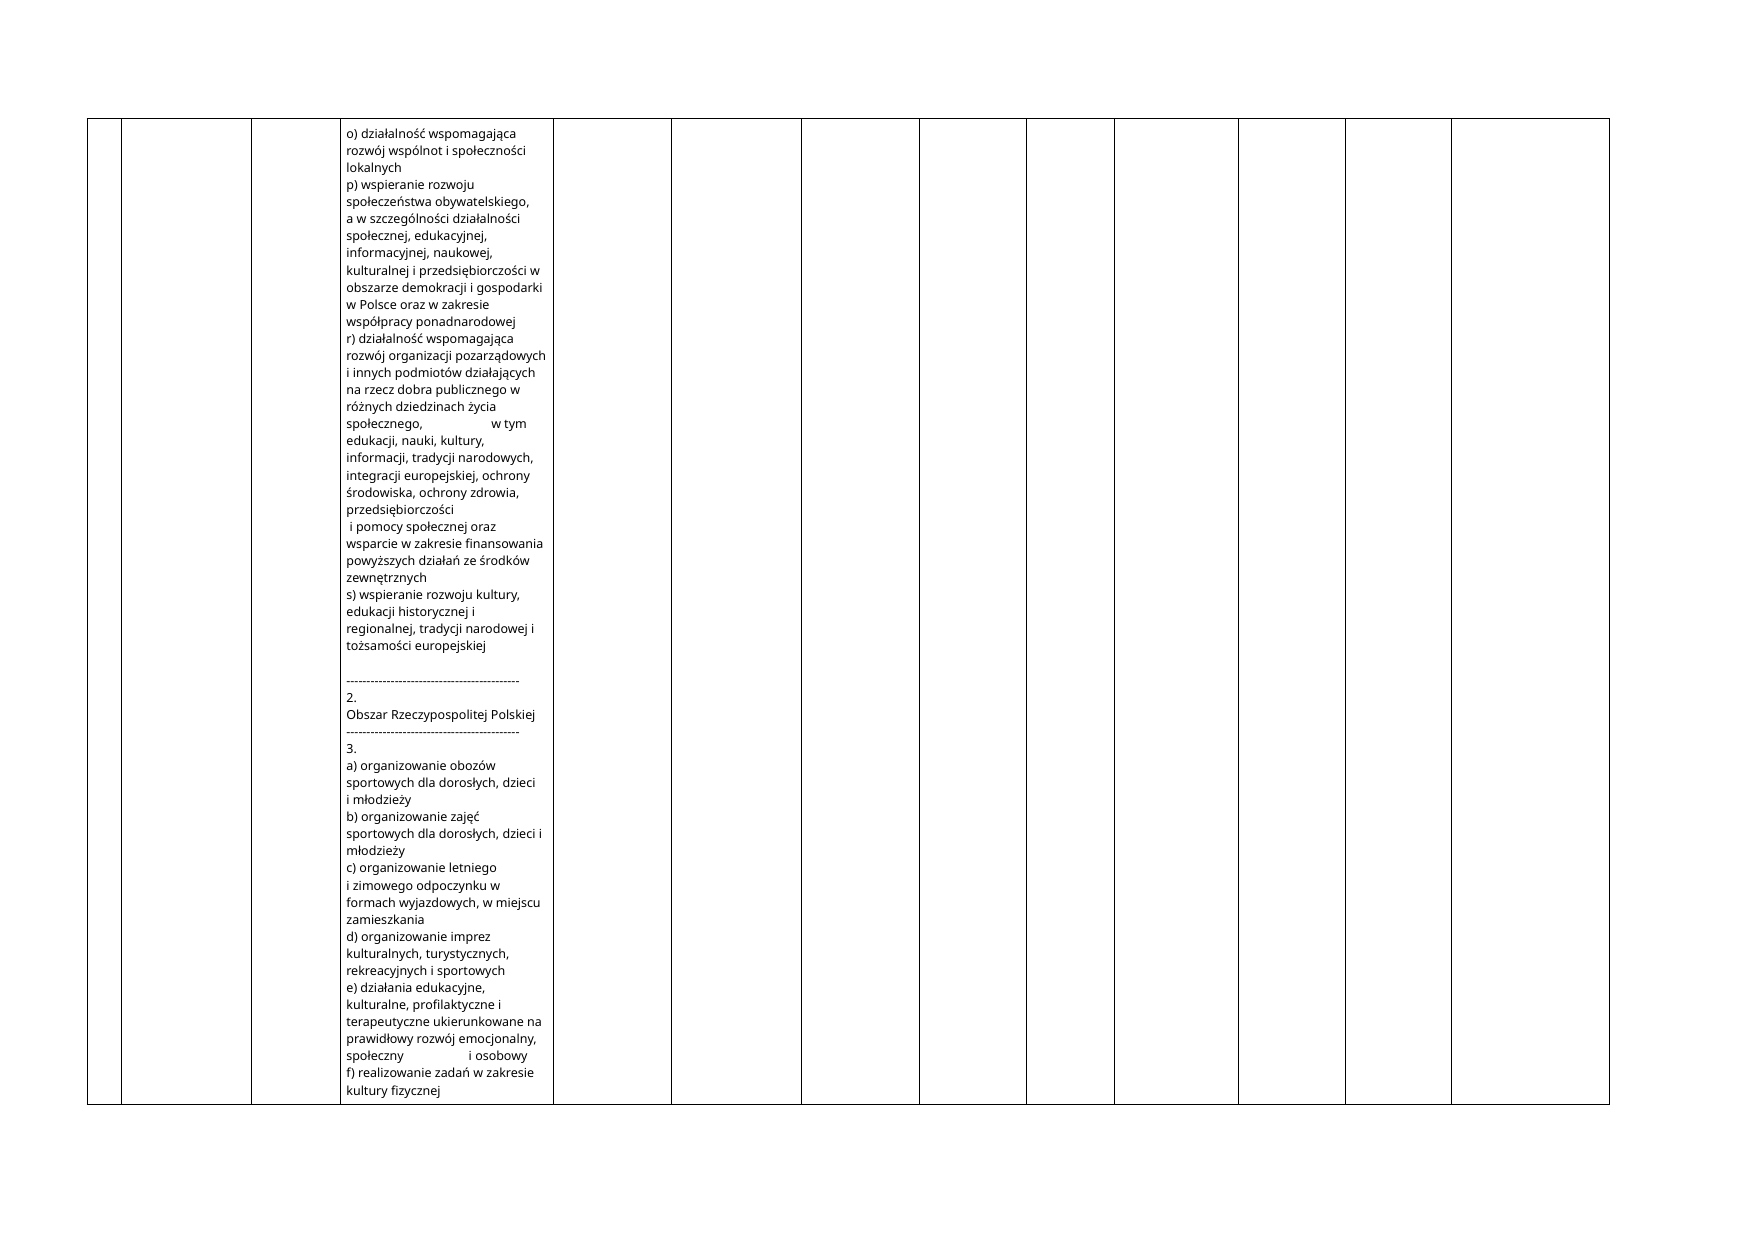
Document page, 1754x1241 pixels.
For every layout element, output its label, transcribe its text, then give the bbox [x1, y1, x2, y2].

table_cell [920, 119, 1026, 1104]
table_cell [1346, 119, 1451, 1104]
table_cell [252, 119, 340, 1104]
table_cell - [1239, 119, 1345, 1104]
table_cell [1027, 119, 1114, 1104]
table_cell - [1115, 119, 1238, 1104]
table_cell [554, 119, 671, 1104]
table_cell [122, 119, 251, 1104]
table_cell [802, 119, 919, 1104]
table_cell [88, 119, 121, 1104]
table_cell o) działalność wspomagająca rozwój wspólnot i społeczności lokalnych p) wspieranie rozwoju społeczeństwa obywatelskiego, a w szczególności działalności społecznej, edukacyjnej, informacyjnej, naukowej, kulturalnej i przedsiębiorczości w obszarze demokracji i gospodarki w Polsce oraz w zakresie współpracy ponadnarodowej r) działalność wspomagająca rozwój organizacji pozarządowych i innych podmiotów działających na rzecz dobra publicznego w różnych dziedzinach życia społecznego, w tym edukacji, nauki, kultury, informacji, tradycji narodowych, integracji europejskiej, ochrony środowiska, ochrony zdrowia, przedsiębiorczości i pomocy społecznej oraz wsparcie w zakresie finansowania powyższych działań ze środków zewnętrznych s) wspieranie rozwoju kultury, edukacji historycznej i regionalnej, tradycji narodowej i tożsamości europejskiej ------------------------------------------- 2. Obszar Rzeczypospolitej Polskiej ------------------------------------------- 3. a) organizowanie obozów sportowych dla dorosłych, dzieci i młodzieży b) organizowanie zajęć sportowych dla dorosłych, dzieci i młodzieży c) organizowanie letniego i zimowego odpoczynku w formach wyjazdowych, w miejscu zamieszkania d) organizowanie imprez kulturalnych, turystycznych, rekreacyjnych i sportowych e) działania edukacyjne, kulturalne, profilaktyczne i terapeutyczne ukierunkowane na prawidłowy rozwój emocjonalny, społeczny i osobowy f) realizowanie zadań w zakresie kultury fizycznej [341, 119, 553, 1104]
table_cell [672, 119, 801, 1104]
table_cell [1452, 119, 1609, 1104]
